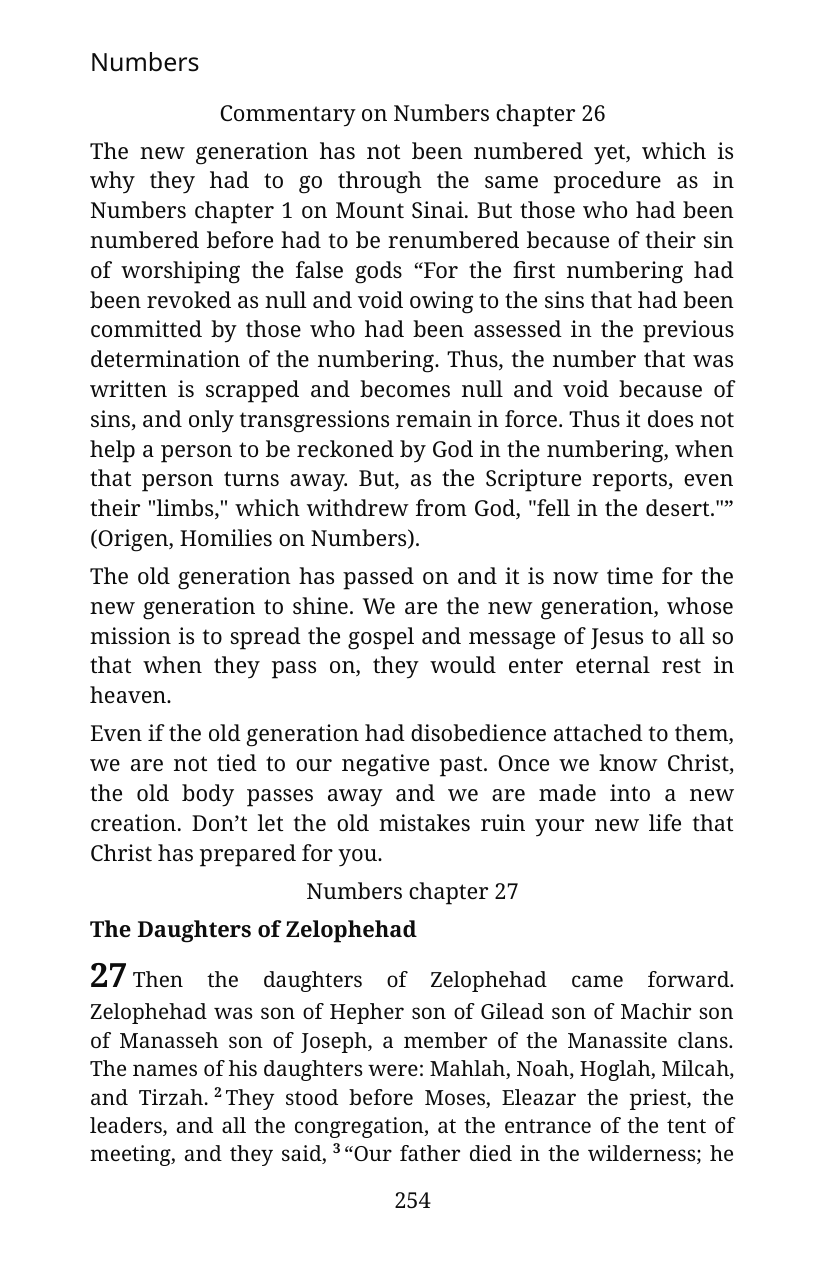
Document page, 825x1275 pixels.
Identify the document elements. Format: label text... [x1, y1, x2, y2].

text Commentary on Numbers chapter 26 [90, 97, 735, 127]
text The new generation has not been numbered yet, which is why they had to go through the same procedure as in Numbers chapter 1 on Mount Sinai. But those who had been numbered before had to be renumbered because of their sin of worshiping the false gods “For the first numbering had been revoked as null and void owing to the sins that had been committed by those who had been assessed in the previous determination of the numbering. Thus, the number that was written is scrapped and becomes null and void because of sins, and only transgressions remain in force. Thus it does not help a person to be reckoned by God in the numbering, when that person turns away. But, as the Scripture reports, even their "limbs," which withdrew from God, "fell in the desert."” (Origen, Homilies on Numbers). [90, 136, 735, 553]
text The Daughters of Zelophehad [90, 914, 735, 943]
text Even if the old generation had disobedience attached to them, we are not tied to our negative past. Once we know Christ, the old body passes away and we are made into a new creation. Don’t let the old mistakes ruin your new life that Christ has prepared for you. [90, 718, 735, 867]
text The old generation has passed on and it is now time for the new generation to shine. We are the new generation, whose mission is to spread the gospel and message of Jesus to all so that when they pass on, they would enter eternal rest in heaven. [90, 561, 735, 710]
text 27 Then the daughters of Zelophehad came forward. Zelophehad was son of Hepher son of Gilead son of Machir son of Manasseh son of Joseph, a member of the Manassite clans. The names of his daughters were: Mahlah, Noah, Hoglah, Milcah, and Tirzah. 2 They stood before Moses, Eleazar the priest, the leaders, and all the congregation, at the entrance of the tent of meeting, and they said, 3 “Our father died in the wilderness; he [90, 952, 735, 1168]
text Numbers chapter 27 [90, 876, 735, 905]
